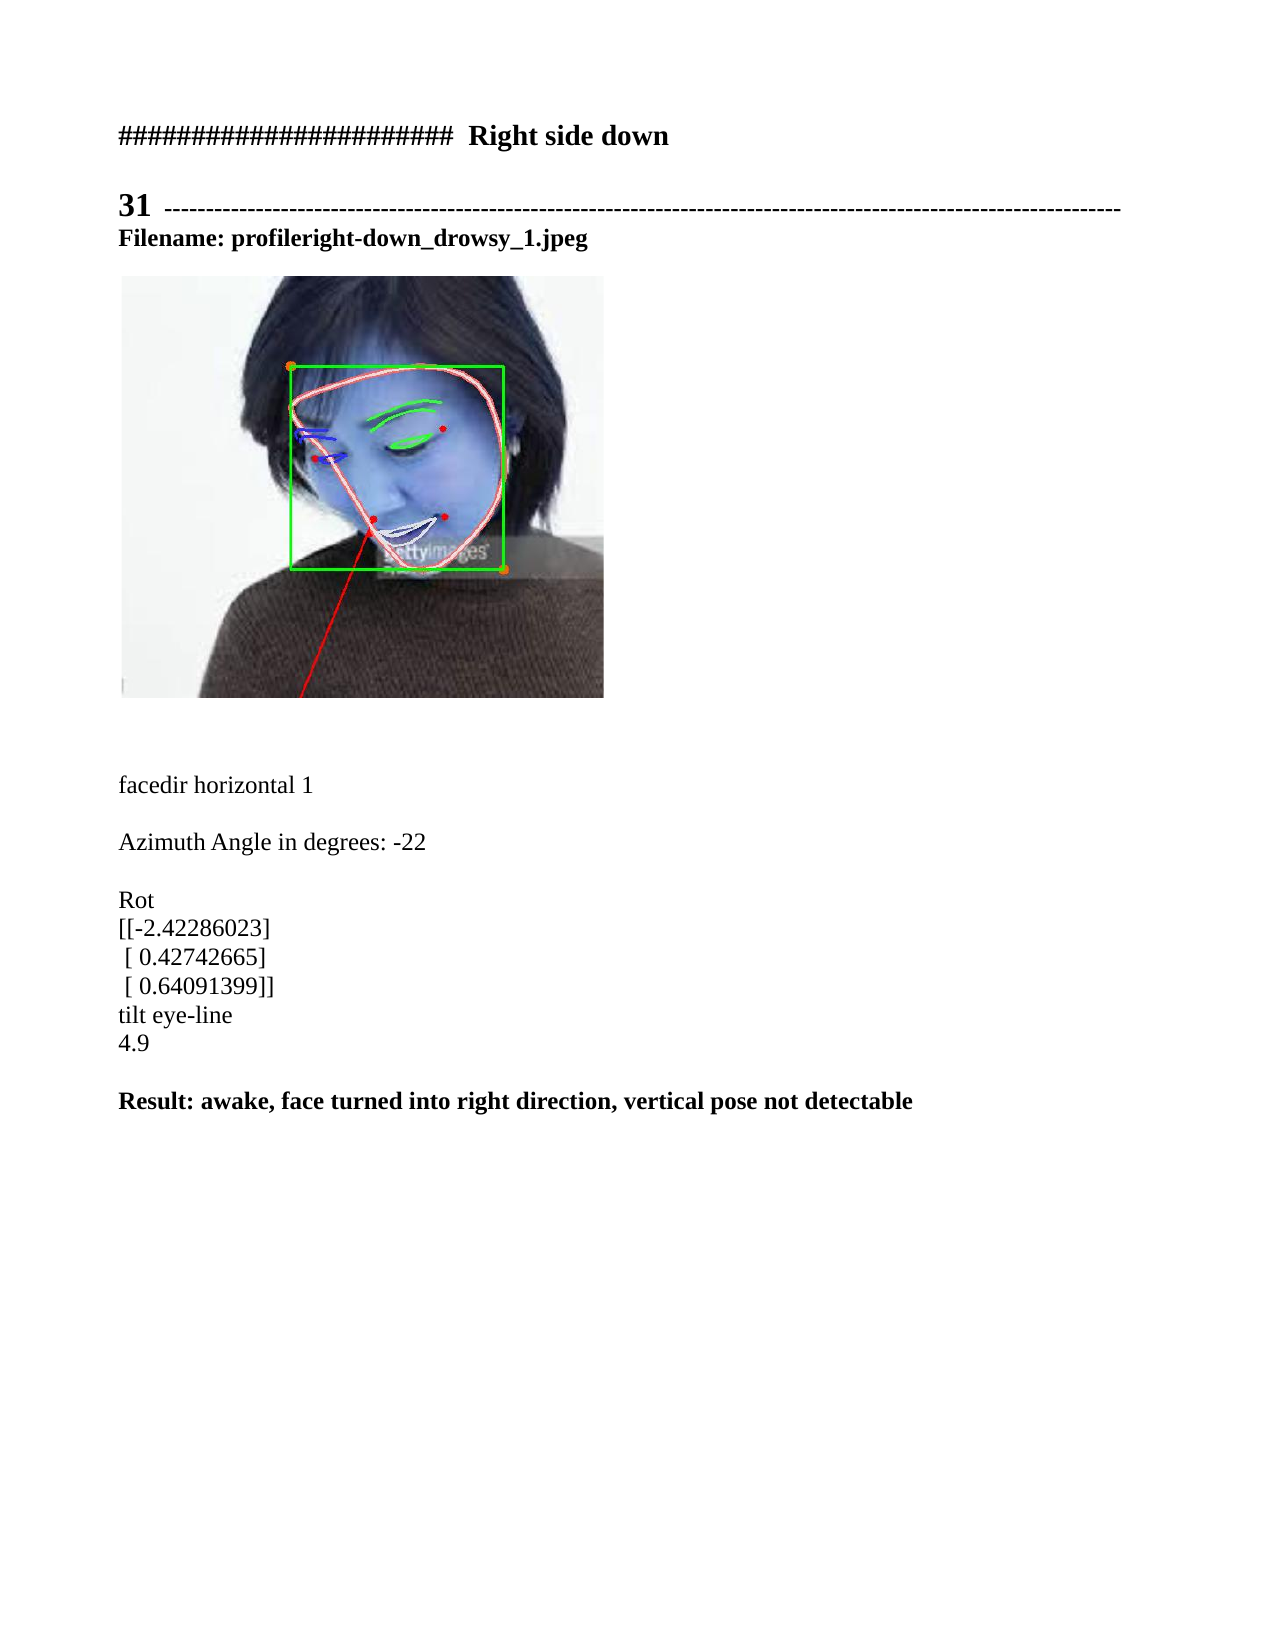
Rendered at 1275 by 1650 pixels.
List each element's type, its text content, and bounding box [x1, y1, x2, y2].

text tilt eye-line [118, 1000, 1157, 1028]
text 31 ------------------------------------------------------------------------------------------------------------------- [118, 185, 1157, 223]
picture [121, 274, 604, 698]
text 4.9 [118, 1028, 1157, 1057]
text Result: awake, face turned into right direction, vertical pose not detectable [118, 1086, 1157, 1115]
text Rot [118, 885, 1157, 913]
text [ 0.42742665] [118, 942, 1157, 971]
text [[-2.42286023] [118, 913, 1157, 942]
text Filename: profileright-down_drowsy_1.jpeg [118, 223, 1157, 252]
text [ 0.64091399]] [118, 971, 1157, 1000]
text facedir horizontal 1 [118, 770, 1157, 798]
text Azimuth Angle in degrees: -22 [118, 827, 1157, 856]
text ####################### Right side down [118, 118, 1157, 152]
